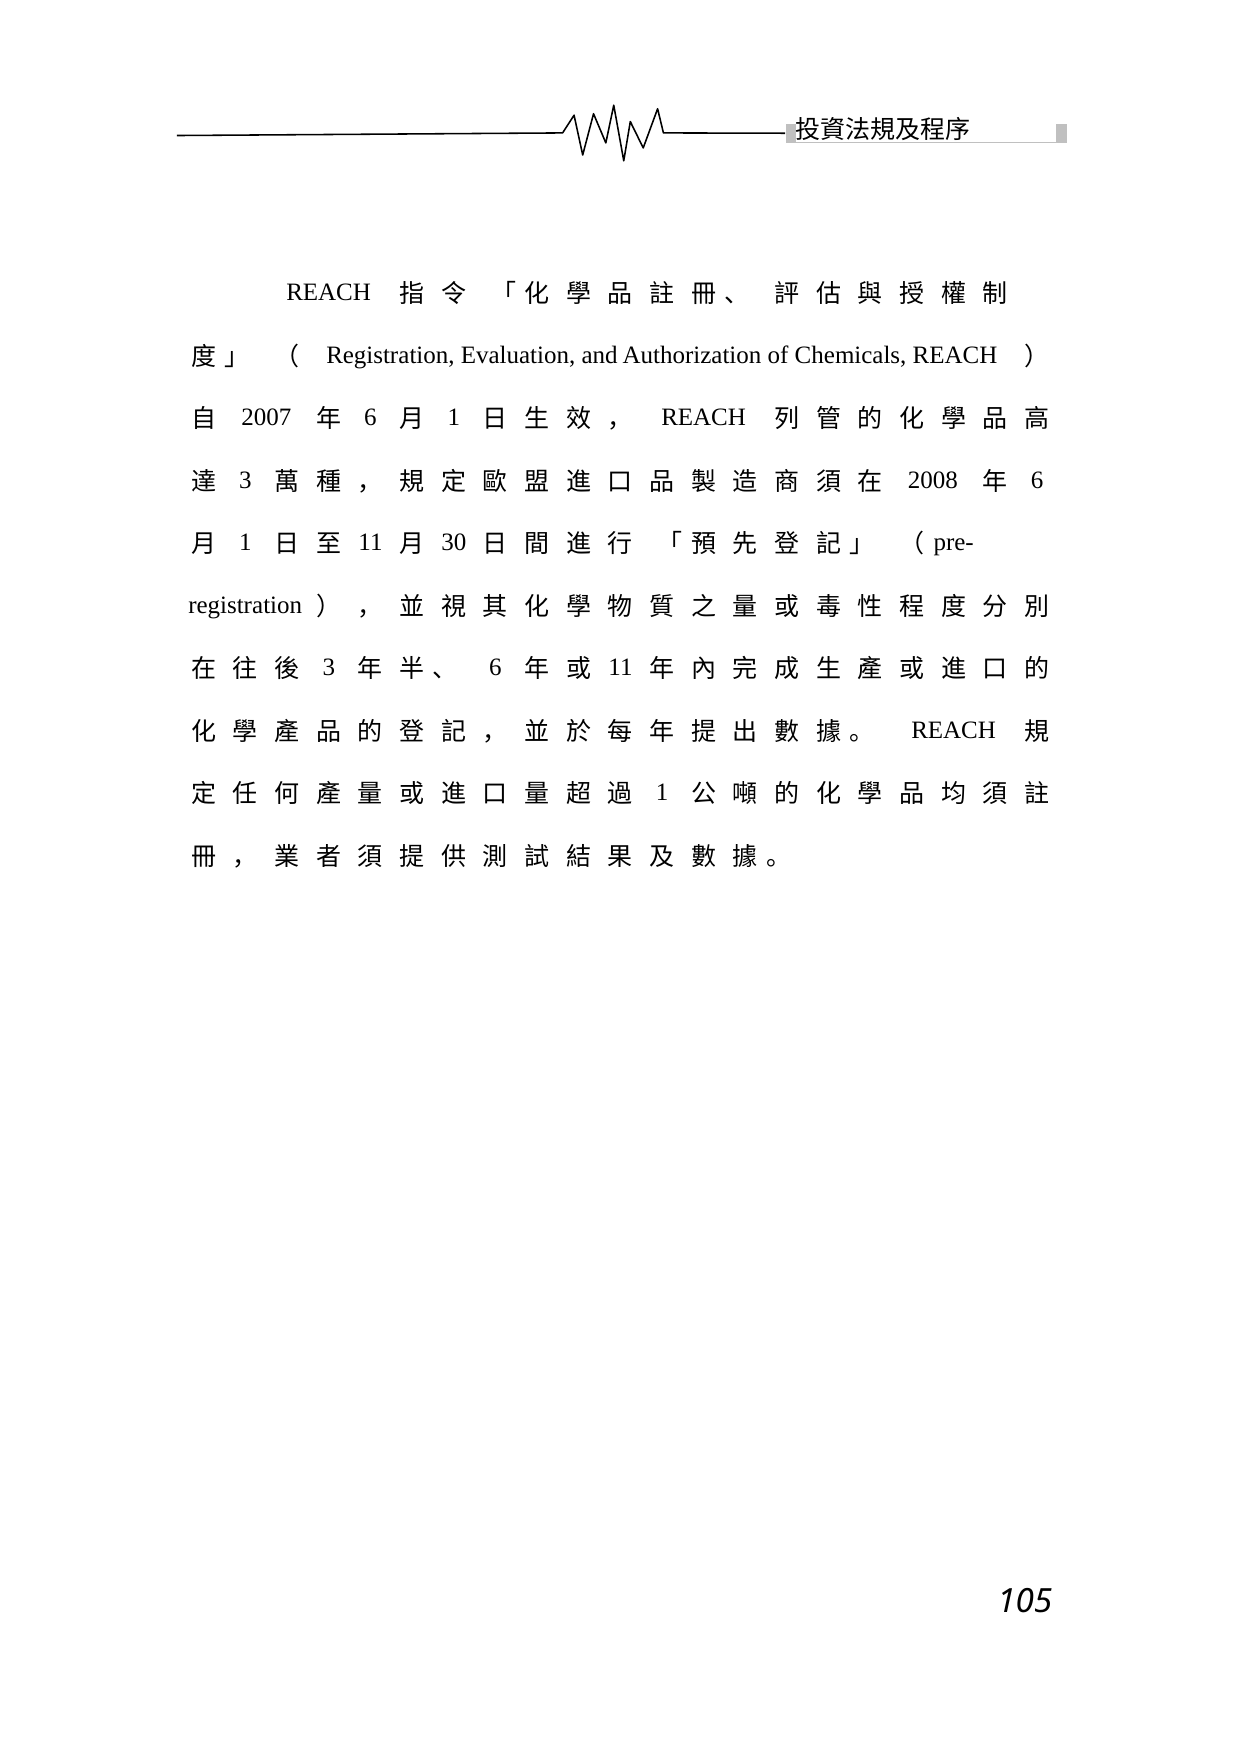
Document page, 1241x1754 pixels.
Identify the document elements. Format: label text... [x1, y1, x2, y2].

text REACH指令「化學品註冊、評估與授權制度」（Registration, Evaluation, and Authorization of Chemicals, REACH）自2007年6月1日生效，REACH列管的化學品高達3萬種，規定歐盟進口品製造商須在2008年6月1日至11月30日間進行「預先登記」（pre-registration），並視其化學物質之量或毒性程度分別在往後3年半、6年或11年內完成生產或進口的化學產品的登記，並於每年提出數據。REACH規定任何產量或進口量超過1公噸的化學品均須註冊，業者須提供測試結果及數據。 [183, 250, 1058, 875]
